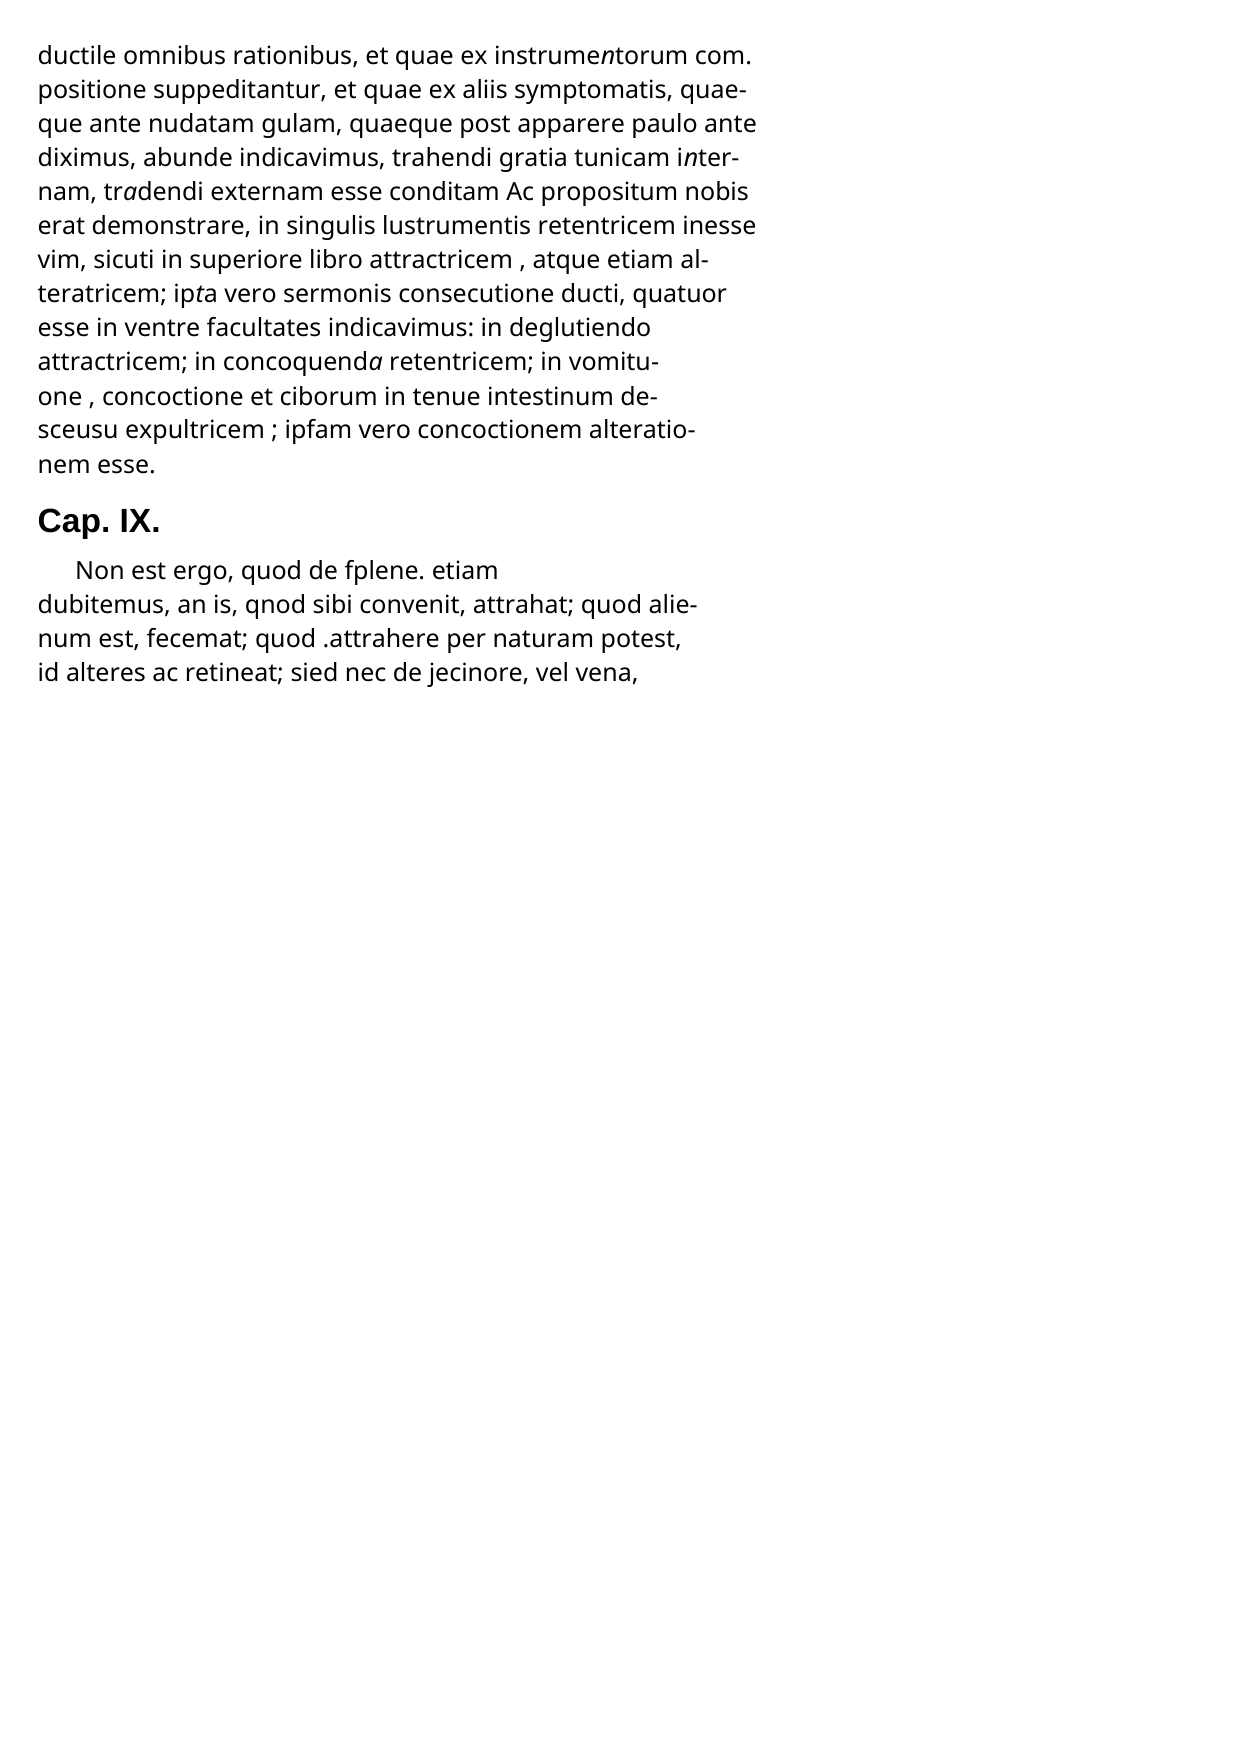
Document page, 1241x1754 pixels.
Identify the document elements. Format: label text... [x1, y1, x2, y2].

subtitle Cap. IX. [37, 501, 1203, 540]
text ductile omnibus rationibus, et quae ex instrumentorum com. positione suppeditantur, et quae ex aliis symptomatis, quae- que ante nudatam gulam, quaeque post apparere paulo ante diximus, abunde indicavimus, trahendi gratia tunicam inter- nam, tradendi externam esse conditam Ac propositum nobis erat demonstrare, in singulis lustrumentis retentricem inesse vim, sicuti in superiore libro attractricem , atque etiam al- teratricem; ipta vero sermonis consecutione ducti, quatuor esse in ventre facultates indicavimus: in deglutiendo attractricem; in concoquenda retentricem; in vomitu- one , concoctione et ciborum in tenue intestinum de- sceusu expultricem ; ipfam vero concoctionem alteratio- nem esse. [37, 37, 1203, 480]
text Non est ergo, quod de fplene. etiam dubitemus, an is, qnod sibi convenit, attrahat; quod alie- num est, fecemat; quod .attrahere per naturam potest, id alteres ac retineat; sied nec de jecinore, vel vena, [37, 552, 1203, 688]
